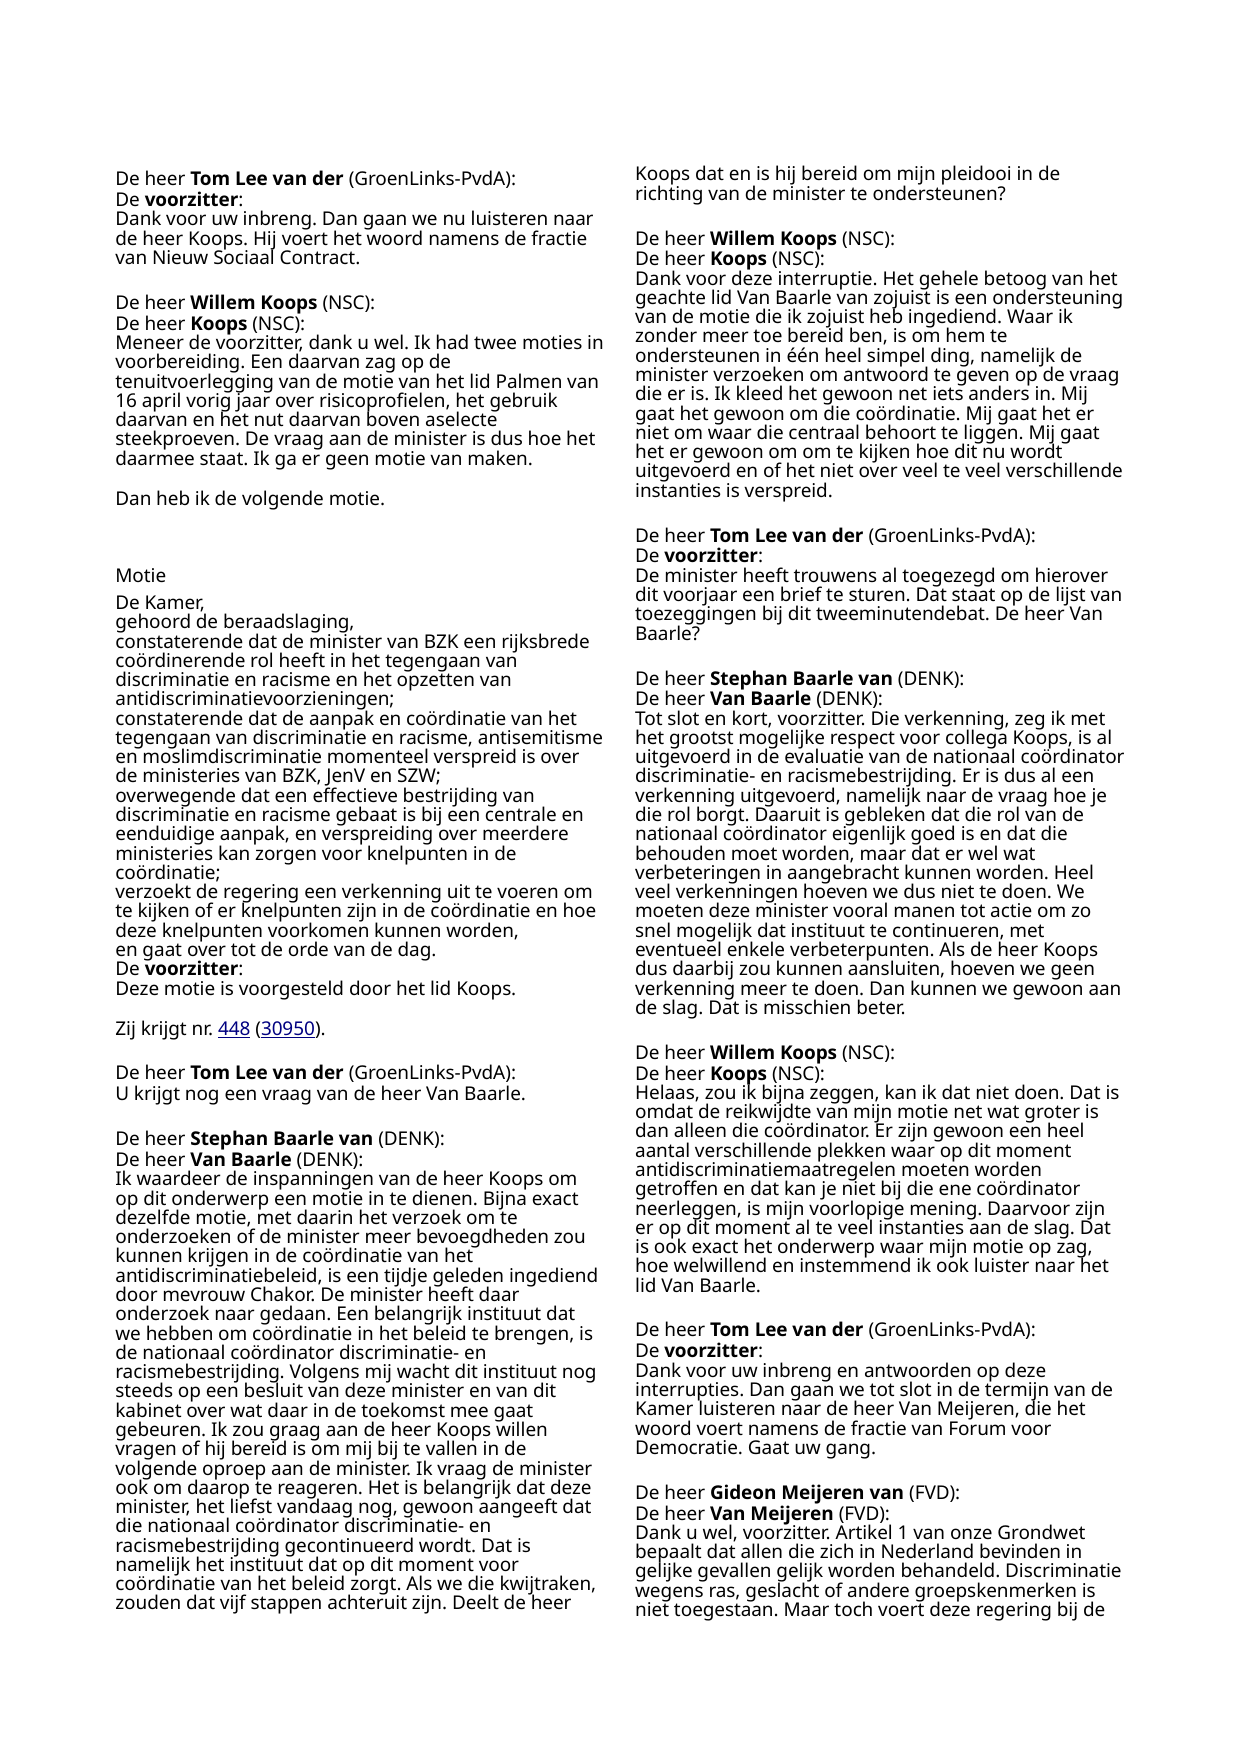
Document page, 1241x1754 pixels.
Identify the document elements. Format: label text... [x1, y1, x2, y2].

text Helaas, zou ik bijna zeggen, kan ik dat niet doen. Dat is omdat de reikwijdte van mijn motie net wat groter is dan alleen die coördinator. Er zijn gewoon een heel aantal verschillende plekken waar op dit moment antidiscriminatiemaatregelen moeten worden getroffen en dat kan je niet bij die ene coördinator neerleggen, is mijn voorlopige mening. Daarvoor zijn er op dit moment al te veel instanties aan de slag. Dat is ook exact het onderwerp waar mijn motie op zag, hoe welwillend en instemmend ik ook luister naar het lid Van Baarle. [635, 1084, 1125, 1296]
text De heer Koops (NSC): [115, 315, 605, 334]
text verzoekt de regering een verkenning uit te voeren om te kijken of er knelpunten zijn in de coördinatie en hoe deze knelpunten voorkomen kunnen worden, [115, 883, 605, 941]
text De heer Willem Koops (NSC): [635, 1039, 1125, 1064]
text De minister heeft trouwens al toegezegd om hierover dit voorjaar een brief te sturen. Dat staat op de lijst van toezeggingen bij dit tweeminutendebat. De heer Van Baarle? [635, 567, 1125, 644]
text De voorzitter: [635, 1342, 1125, 1362]
text constaterende dat de minister van BZK een rijksbrede coördinerende rol heeft in het tegengaan van discriminatie en racisme en het opzetten van antidiscriminatievoorzieningen; [115, 633, 605, 710]
text De voorzitter: [115, 191, 605, 210]
text gehoord de beraadslaging, [115, 613, 605, 633]
text constaterende dat de aanpak en coördinatie van het tegengaan van discriminatie en racisme, antisemitisme en moslimdiscriminatie momenteel verspreid is over de ministeries van BZK, JenV en SZW; [115, 710, 605, 787]
text Ik waardeer de inspanningen van de heer Koops om op dit onderwerp een motie in te dienen. Bijna exact dezelfde motie, met daarin het verzoek om te onderzoeken of de minister meer bevoegdheden zou kunnen krijgen in de coördinatie van het antidiscriminatiebeleid, is een tijdje geleden ingediend door mevrouw Chakor. De minister heeft daar onderzoek naar gedaan. Een belangrijk instituut dat we hebben om coördinatie in het beleid te brengen, is de nationaal coördinator discriminatie- en racismebestrijding. Volgens mij wacht dit instituut nog steeds op een besluit van deze minister en van dit kabinet over wat daar in de toekomst mee gaat gebeuren. Ik zou graag aan de heer Koops willen vragen of hij bereid is om mij bij te vallen in de volgende oproep aan de minister. Ik vraag de minister ook om daarop te reageren. Het is belangrijk dat deze minister, het liefst vandaag nog, gewoon aangeeft dat die nationaal coördinator discriminatie- en racismebestrijding gecontinueerd wordt. Dat is namelijk het instituut dat op dit moment voor coördinatie van het beleid zorgt. Als we die kwijtraken, zouden dat vijf stappen achteruit zijn. Deelt de heer [115, 1170, 605, 1614]
text De heer Van Baarle (DENK): [635, 690, 1125, 710]
text Dank u wel, voorzitter. Artikel 1 van onze Grondwet bepaalt dat allen die zich in Nederland bevinden in gelijke gevallen gelijk worden behandeld. Discriminatie wegens ras, geslacht of andere groepskenmerken is niet toegestaan. Maar toch voert deze regering bij de [635, 1524, 1125, 1620]
text Motie [115, 562, 605, 588]
text Dank voor uw inbreng. Dan gaan we nu luisteren naar de heer Koops. Hij voert het woord namens de fractie van Nieuw Sociaal Contract. [115, 210, 605, 268]
text De Kamer, [115, 594, 605, 613]
text De heer Koops (NSC): [635, 250, 1125, 270]
text De heer Stephan Baarle van (DENK): [115, 1125, 605, 1151]
text Dank voor uw inbreng en antwoorden op deze interrupties. Dan gaan we tot slot in de termijn van de Kamer luisteren naar de heer Van Meijeren, die het woord voert namens de fractie van Forum voor Democratie. Gaat uw gang. [635, 1362, 1125, 1458]
text Meneer de voorzitter, dank u wel. Ik had twee moties in voorbereiding. Een daarvan zag op de tenuitvoerlegging van de motie van het lid Palmen van 16 april vorig jaar over risicoprofielen, het gebruik daarvan en het nut daarvan boven aselecte steekproeven. De vraag aan de minister is dus hoe het daarmee staat. Ik ga er geen motie van maken. [115, 334, 605, 469]
text De heer Willem Koops (NSC): [115, 289, 605, 315]
text De voorzitter: [635, 547, 1125, 567]
text Zij krijgt nr. 448 (30950). [115, 1019, 605, 1039]
text U krijgt nog een vraag van de heer Van Baarle. [115, 1085, 605, 1104]
text en gaat over tot de orde van de dag. [115, 941, 605, 960]
text De heer Koops (NSC): [635, 1064, 1125, 1084]
text De heer Tom Lee van der (GroenLinks-PvdA): [115, 165, 605, 191]
text Deze motie is voorgesteld door het lid Koops. [115, 979, 605, 999]
text De heer Tom Lee van der (GroenLinks-PvdA): [115, 1059, 605, 1085]
text Dank voor deze interruptie. Het gehele betoog van het geachte lid Van Baarle van zojuist is een ondersteuning van de motie die ik zojuist heb ingediend. Waar ik zonder meer toe bereid ben, is om hem te ondersteunen in één heel simpel ding, namelijk de minister verzoeken om antwoord te geven op de vraag die er is. Ik kleed het gewoon net iets anders in. Mij gaat het gewoon om die coördinatie. Mij gaat het er niet om waar die centraal behoort te liggen. Mij gaat het er gewoon om om te kijken hoe dit nu wordt uitgevoerd en of het niet over veel te veel verschillende instanties is verspreid. [635, 270, 1125, 501]
text De heer Gideon Meijeren van (FVD): [635, 1479, 1125, 1504]
text De heer Tom Lee van der (GroenLinks-PvdA): [635, 522, 1125, 547]
text Dan heb ik de volgende motie. [115, 490, 605, 509]
text De voorzitter: [115, 960, 605, 979]
text overwegende dat een effectieve bestrijding van discriminatie en racisme gebaat is bij een centrale en eenduidige aanpak, en verspreiding over meerdere ministeries kan zorgen voor knelpunten in de coördinatie; [115, 787, 605, 883]
text Tot slot en kort, voorzitter. Die verkenning, zeg ik met het grootst mogelijke respect voor collega Koops, is al uitgevoerd in de evaluatie van de nationaal coördinator discriminatie- en racismebestrijding. Er is dus al een verkenning uitgevoerd, namelijk naar de vraag hoe je die rol borgt. Daaruit is gebleken dat die rol van de nationaal coördinator eigenlijk goed is en dat die behouden moet worden, maar dat er wel wat verbeteringen in aangebracht kunnen worden. Heel veel verkenningen hoeven we dus niet te doen. We moeten deze minister vooral manen tot actie om zo snel mogelijk dat instituut te continueren, met eventueel enkele verbeterpunten. Als de heer Koops dus daarbij zou kunnen aansluiten, hoeven we geen verkenning meer te doen. Dan kunnen we gewoon aan de slag. Dat is misschien beter. [635, 710, 1125, 1018]
text De heer Stephan Baarle van (DENK): [635, 665, 1125, 690]
text De heer Willem Koops (NSC): [635, 225, 1125, 250]
text De heer Van Meijeren (FVD): [635, 1504, 1125, 1524]
text Koops dat en is hij bereid om mijn pleidooi in de richting van de minister te ondersteunen? [635, 165, 1125, 204]
text De heer Tom Lee van der (GroenLinks-PvdA): [635, 1317, 1125, 1342]
text De heer Van Baarle (DENK): [115, 1151, 605, 1170]
